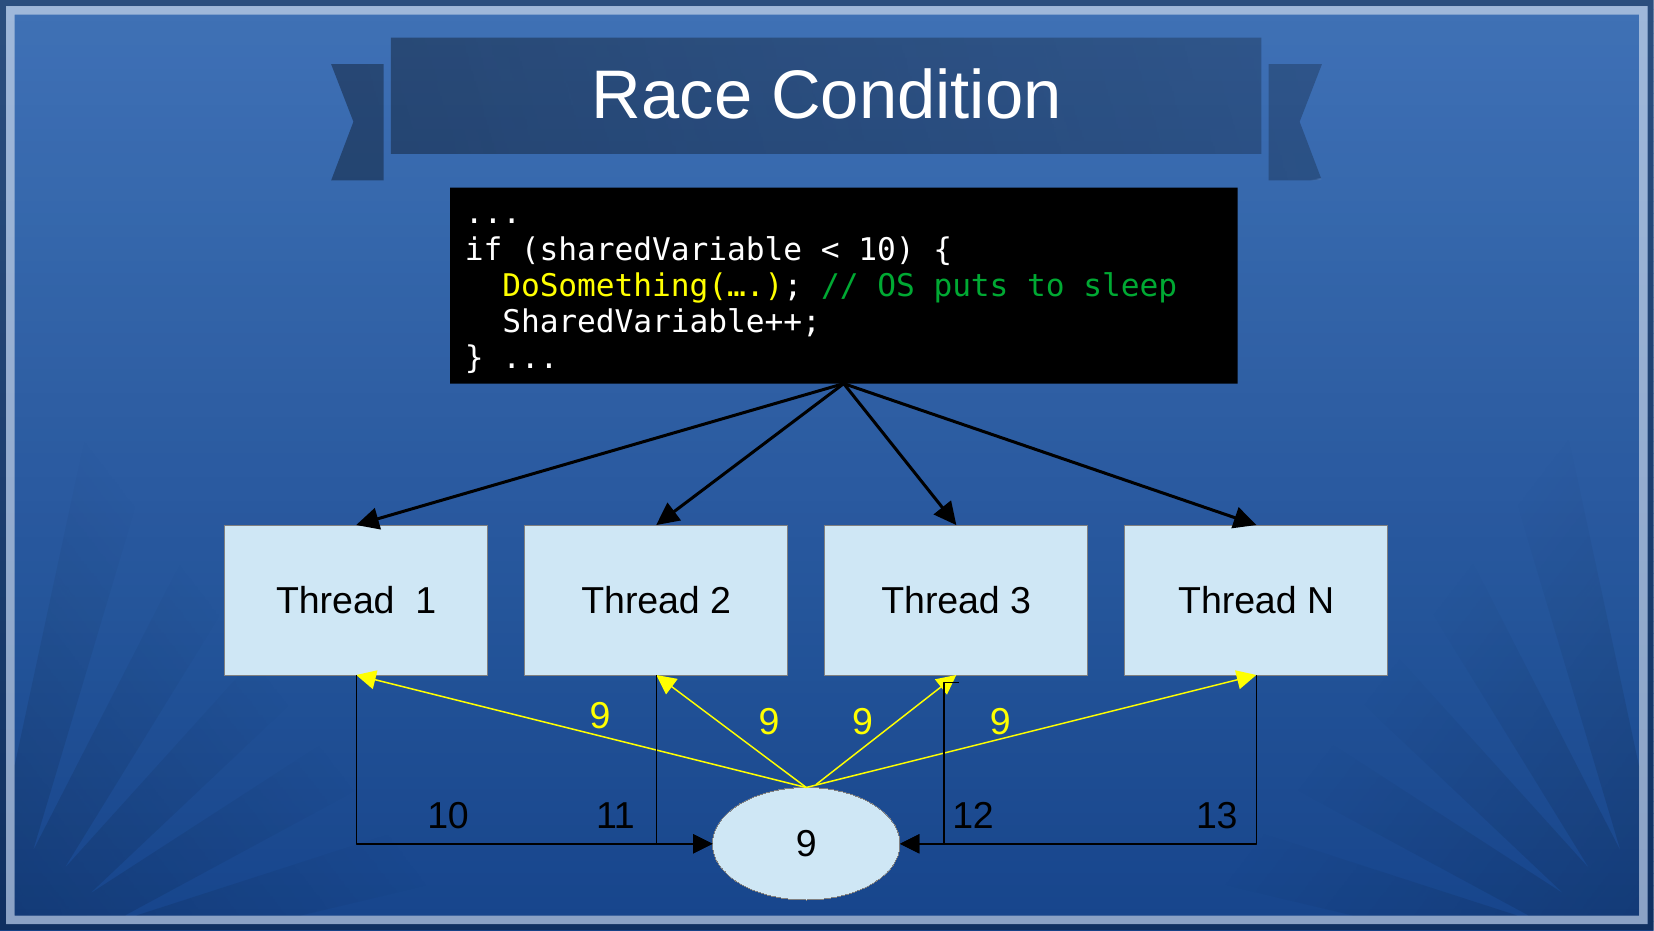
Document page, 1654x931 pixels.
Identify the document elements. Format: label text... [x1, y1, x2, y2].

text_box 9 [975, 693, 1051, 751]
text_box ... if (sharedVariable < 10) { DoSomething(….); // OS puts to sleep SharedVariable++; } ... [450, 187, 1238, 384]
text_box 13 [1181, 787, 1257, 845]
text_box Thread 1 [224, 525, 488, 676]
text_box Thread N [1124, 525, 1388, 676]
text_box 9 [825, 693, 901, 751]
text_box Thread 2 [524, 525, 788, 676]
text_box 10 [412, 787, 488, 845]
title Race Condition [389, 35, 1264, 154]
text_box 9 [562, 687, 638, 745]
text_box 12 [937, 787, 1013, 845]
text_box Thread 3 [824, 525, 1088, 676]
text_box 11 [581, 787, 657, 845]
text_box 9 [712, 787, 900, 901]
text_box 9 [731, 693, 807, 751]
